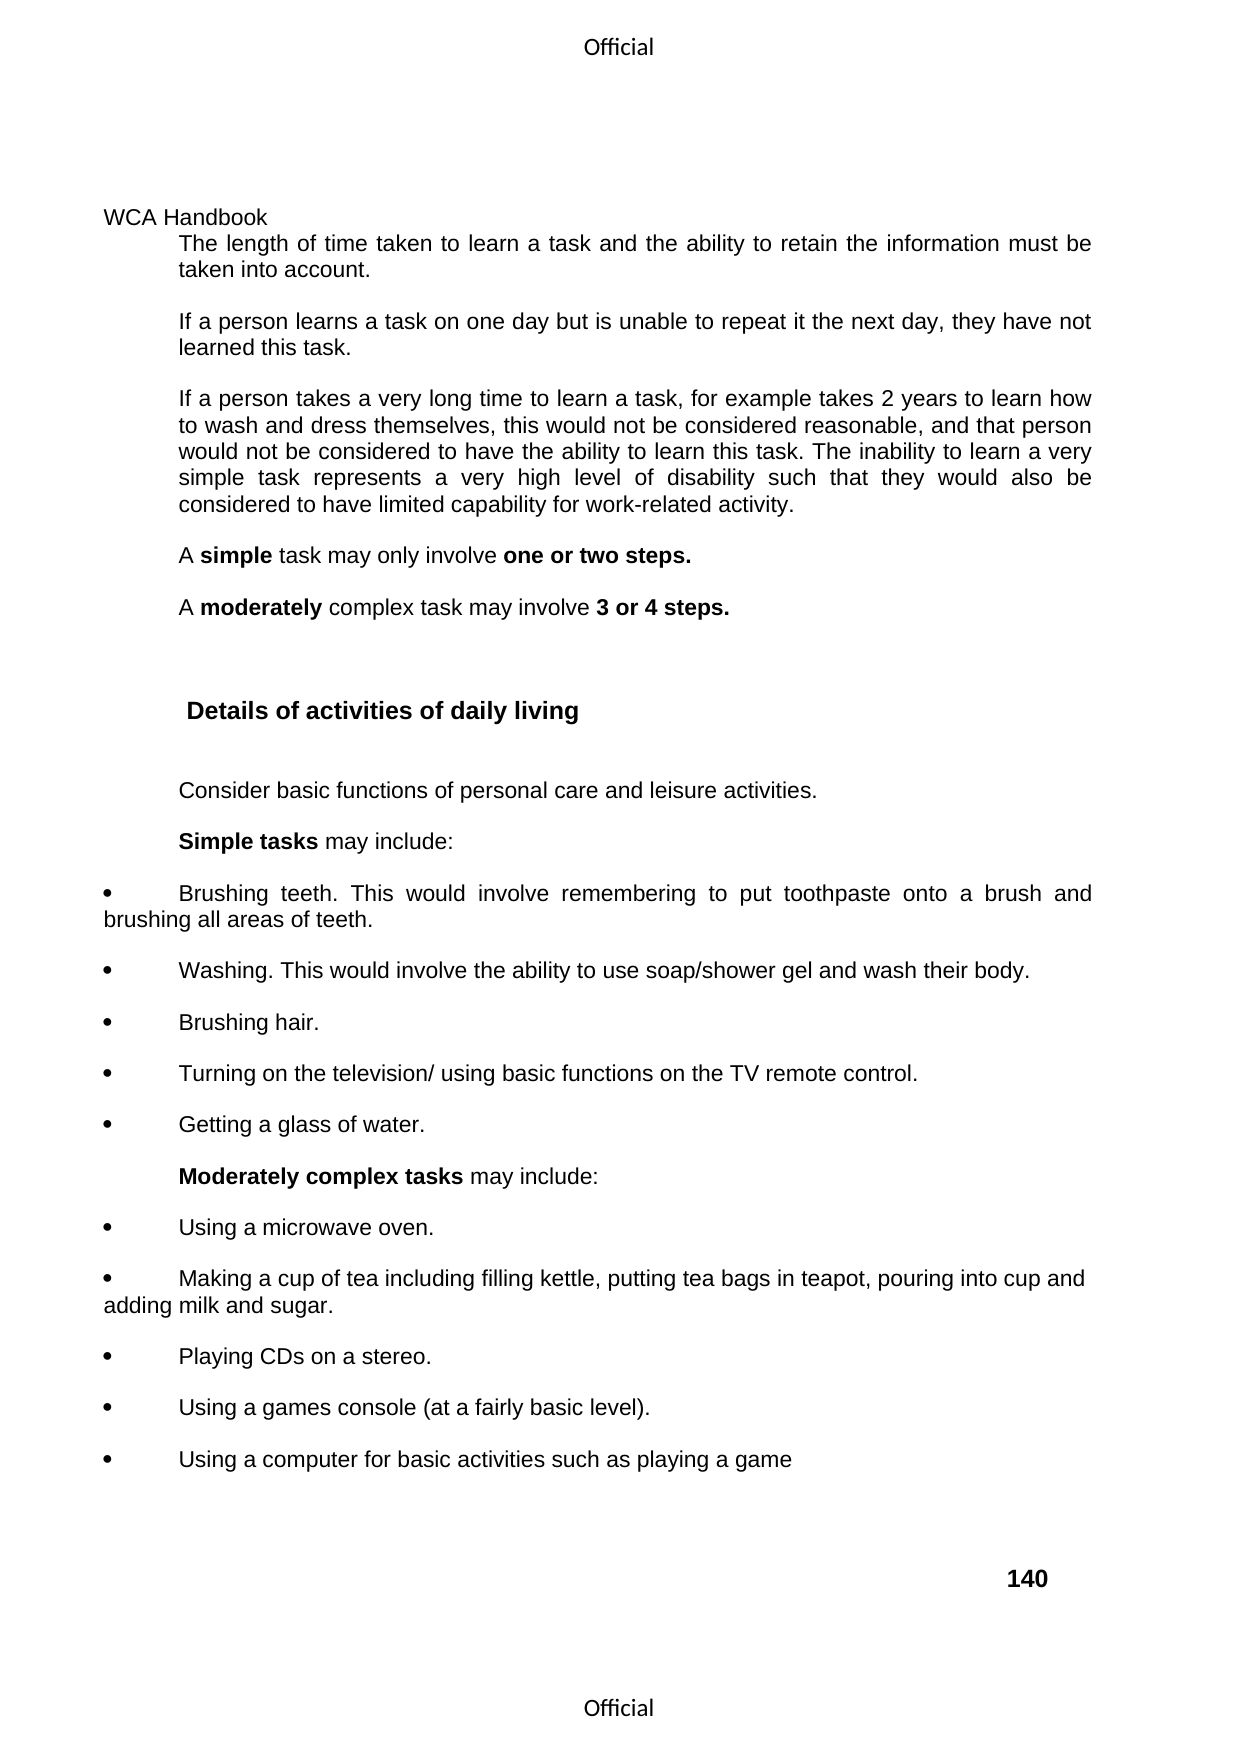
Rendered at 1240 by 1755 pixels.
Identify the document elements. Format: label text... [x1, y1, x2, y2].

text Simple tasks may include: [141, 828, 1093, 854]
list A simple task may only involve one or two steps. [141, 542, 1093, 568]
text Consider basic functions of personal care and leisure activities. [141, 777, 1093, 803]
list Playing CDs on a stereo. [103, 1343, 1093, 1369]
list Using a computer for basic activities such as playing a game [103, 1446, 1093, 1472]
list Getting a glass of water. [103, 1111, 1093, 1138]
text Moderately complex tasks may include: [141, 1163, 1093, 1189]
list Using a microwave oven. [103, 1214, 1093, 1240]
list The length of time taken to learn a task and the ability to retain the information must be taken into account. [178, 230, 1093, 283]
list If a person takes a very long time to learn a task, for example takes 2 years to learn how to wash and dress themselves, this would not be considered reasonable, and that person would not be considered to have the ability to learn this task. The inability to learn a very simple task represents a very high level of disability such that they would also be considered to have limited capability for work-related activity. [178, 385, 1093, 517]
list If a person learns a task on one day but is unable to repeat it the next day, they have not learned this task. [178, 308, 1093, 360]
text Details of activities of daily living [103, 696, 1211, 725]
list Brushing teeth. This would involve remembering to put toothpaste onto a brush and brushing all areas of teeth. [103, 879, 1093, 932]
list A moderately complex task may involve 3 or 4 steps. [141, 593, 1093, 620]
list Turning on the television/ using basic functions on the TV remote control. [103, 1060, 1093, 1086]
list Making a cup of tea including filling kettle, putting tea bags in teapot, pouring into cup and adding milk and sugar. [103, 1265, 1093, 1318]
list Using a games console (at a fairly basic level). [103, 1394, 1093, 1421]
list Brushing hair. [103, 1008, 1093, 1035]
list Washing. This would involve the ability to use soap/shower gel and wash their body. [103, 957, 1093, 983]
